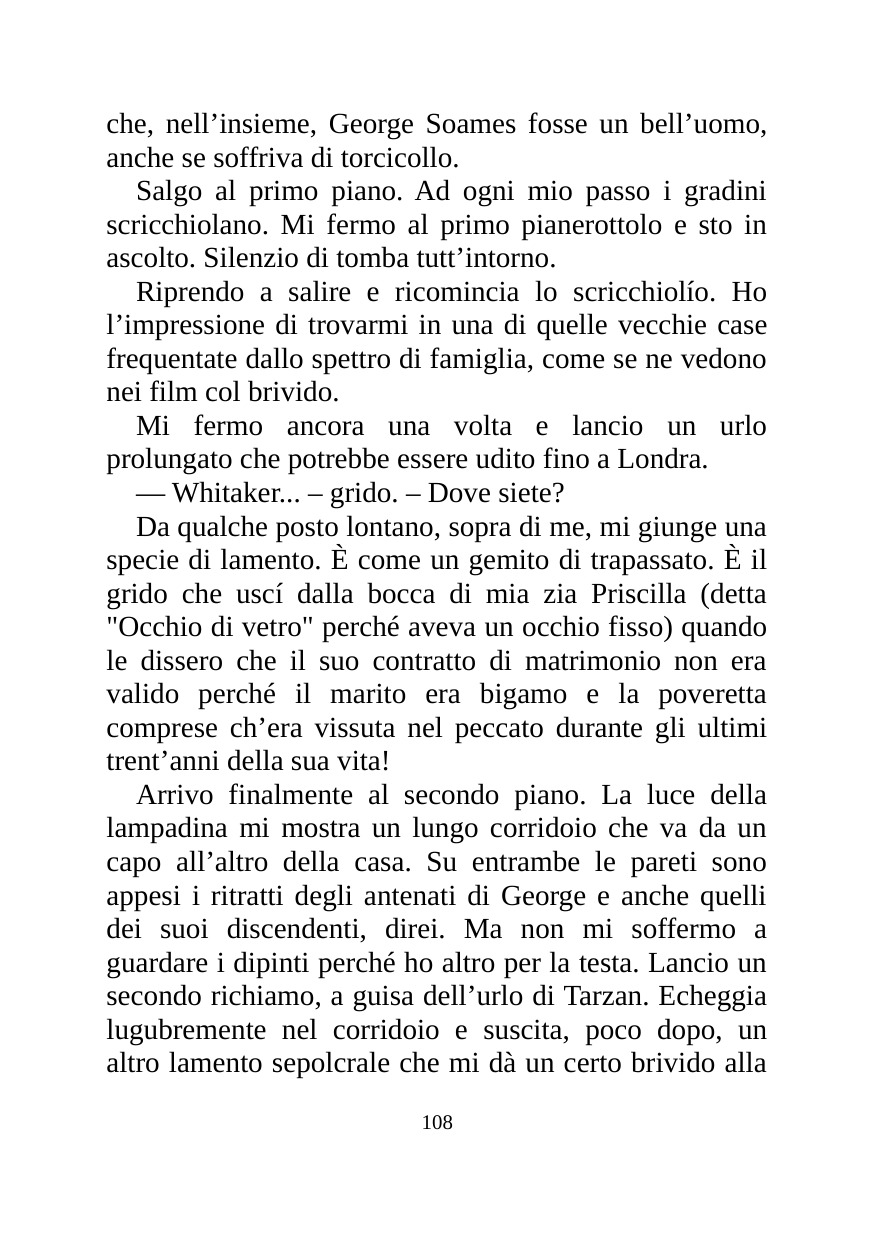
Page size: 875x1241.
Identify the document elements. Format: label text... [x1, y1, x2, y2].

text Mi fermo ancora una volta e lancio un urlo prolungato che potrebbe essere udito fino a Londra. [106, 408, 768, 475]
text — Whitaker... – grido. – Dove siete? [106, 475, 768, 509]
text Salgo al primo piano. Ad ogni mio passo i gradini scricchiolano. Mi fermo al primo pianerottolo e sto in ascolto. Silenzio di tomba tutt’intorno. [106, 173, 768, 274]
text che, nell’insieme, George Soames fosse un bell’uomo, anche se soffriva di torcicollo. [106, 106, 768, 173]
text Arrivo finalmente al secondo piano. La luce della lampadina mi mostra un lungo corridoio che va da un capo all’altro della casa. Su entrambe le pareti sono appesi i ritratti degli antenati di George e anche quelli dei suoi discendenti, direi. Ma non mi soffermo a guardare i dipinti perché ho altro per la testa. Lancio un secondo richiamo, a guisa dell’urlo di Tarzan. Echeggia lugubremente nel corridoio e suscita, poco dopo, un altro lamento sepolcrale che mi dà un certo brivido alla [106, 777, 768, 1079]
text Riprendo a salire e ricomincia lo scricchiolío. Ho l’impressione di trovarmi in una di quelle vecchie case frequentate dallo spettro di famiglia, come se ne vedono nei film col brivido. [106, 274, 768, 408]
text Da qualche posto lontano, sopra di me, mi giunge una specie di lamento. È come un gemito di trapassato. È il grido che uscí dalla bocca di mia zia Priscilla (detta "Occhio di vetro" perché aveva un occhio fisso) quando le dissero che il suo contratto di matrimonio non era valido perché il marito era bigamo e la poveretta comprese ch’era vissuta nel peccato durante gli ultimi trent’anni della sua vita! [106, 509, 768, 777]
